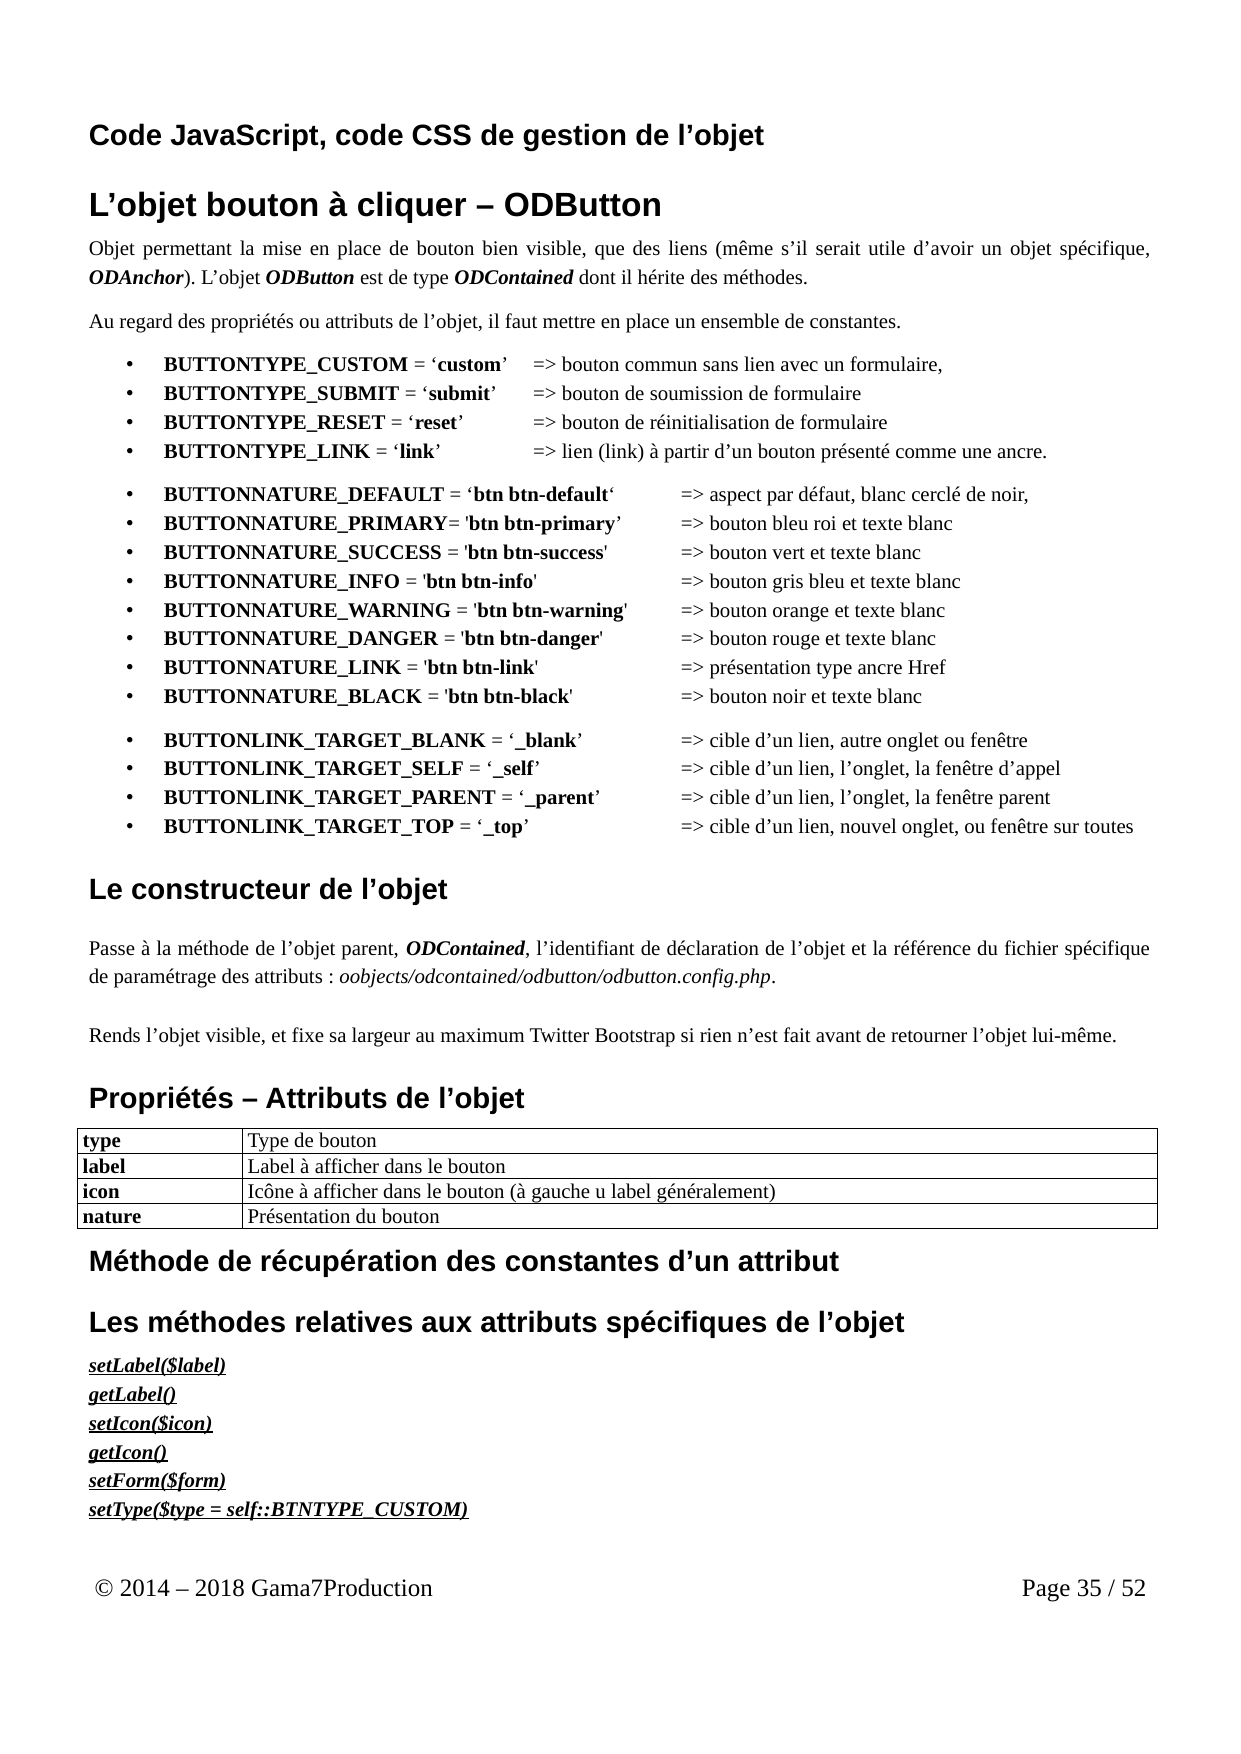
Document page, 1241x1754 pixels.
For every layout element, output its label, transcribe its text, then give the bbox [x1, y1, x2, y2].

subtitle Les méthodes relatives aux attributs spécifiques de l’objet [88, 1304, 1152, 1338]
list BUTTONLINK_TARGET_PARENT = ‘_parent’ => cible d’un lien, l’onglet, la fenêtre parent [126, 785, 1152, 809]
text getIcon() [88, 1439, 1152, 1464]
list BUTTONNATURE_INFO = 'btn btn-info' => bouton gris bleu et texte blanc [126, 569, 1152, 593]
list BUTTONNATURE_LINK = 'btn btn-link' => présentation type ancre Href [126, 655, 1152, 679]
table_cell Icône à afficher dans le bouton (à gauche u label généralement) [243, 1179, 1157, 1203]
subtitle L’objet bouton à cliquer – ODButton [88, 185, 1152, 224]
list BUTTONNATURE_WARNING = 'btn btn-warning' => bouton orange et texte blanc [126, 597, 1152, 622]
table_cell Label à afficher dans le bouton [243, 1154, 1157, 1178]
subtitle Le constructeur de l’objet [88, 872, 1152, 906]
list BUTTONNATURE_SUCCESS = 'btn btn-success' => bouton vert et texte blanc [126, 540, 1152, 564]
list BUTTONNATURE_PRIMARY= 'btn btn-primary’ => bouton bleu roi et texte blanc [126, 511, 1152, 535]
text setType($type = self::BTNTYPE_CUSTOM) [88, 1497, 1152, 1521]
subtitle Propriétés – Attributs de l’objet [88, 1081, 1152, 1115]
list BUTTONTYPE_CUSTOM = ‘custom’ => bouton commun sans lien avec un formulaire, [126, 352, 1152, 376]
table_header type [78, 1129, 242, 1152]
table_cell Présentation du bouton [243, 1204, 1157, 1228]
text setIcon($icon) [88, 1411, 1152, 1435]
subtitle Méthode de récupération des constantes d’un attribut [88, 1243, 1152, 1277]
text getLabel() [88, 1382, 1152, 1406]
text Rends l’objet visible, et fixe sa largeur au maximum Twitter Bootstrap si rien n’est fait avant de retourner l’objet lui-même. [88, 1023, 1152, 1047]
text setLabel($label) [88, 1353, 1152, 1377]
list BUTTONTYPE_LINK = ‘link’ => lien (link) à partir d’un bouton présenté comme une ancre. [126, 439, 1152, 463]
table_header Type de bouton [243, 1129, 1157, 1152]
text Objet permettant la mise en place de bouton bien visible, que des liens (même s’il serait utile d’avoir un objet spécifique, ODAnchor). L’objet ODButton est de type ODContained dont il hérite des méthodes. [88, 236, 1152, 289]
table_cell nature [78, 1204, 242, 1228]
list BUTTONLINK_TARGET_TOP = ‘_top’ => cible d’un lien, nouvel onglet, ou fenêtre sur toutes [126, 814, 1152, 838]
list BUTTONNATURE_DANGER = 'btn btn-danger' => bouton rouge et texte blanc [126, 626, 1152, 650]
table_cell icon [78, 1179, 242, 1203]
list BUTTONLINK_TARGET_SELF = ‘_self’ => cible d’un lien, l’onglet, la fenêtre d’appel [126, 756, 1152, 780]
text Au regard des propriétés ou attributs de l’objet, il faut mettre en place un ensemble de constantes. [88, 309, 1152, 333]
text Passe à la méthode de l’objet parent, ODContained, l’identifiant de déclaration de l’objet et la référence du fichier spécifique de paramétrage des attributs : oobjects/odcontained/odbutton/odbutton.config.php. [88, 936, 1152, 988]
list BUTTONNATURE_DEFAULT = ‘btn btn-default‘ => aspect par défaut, blanc cerclé de noir, [126, 482, 1152, 506]
list BUTTONLINK_TARGET_BLANK = ‘_blank’ => cible d’un lien, autre onglet ou fenêtre [126, 727, 1152, 752]
text setForm($form) [88, 1468, 1152, 1492]
list BUTTONNATURE_BLACK = 'btn btn-black' => bouton noir et texte blanc [126, 684, 1152, 708]
list BUTTONTYPE_SUBMIT = ‘submit’ => bouton de soumission de formulaire [126, 381, 1152, 405]
table_cell label [78, 1154, 242, 1178]
list BUTTONTYPE_RESET = ‘reset’ => bouton de réinitialisation de formulaire [126, 410, 1152, 434]
subtitle Code JavaScript, code CSS de gestion de l’objet [88, 118, 1152, 152]
